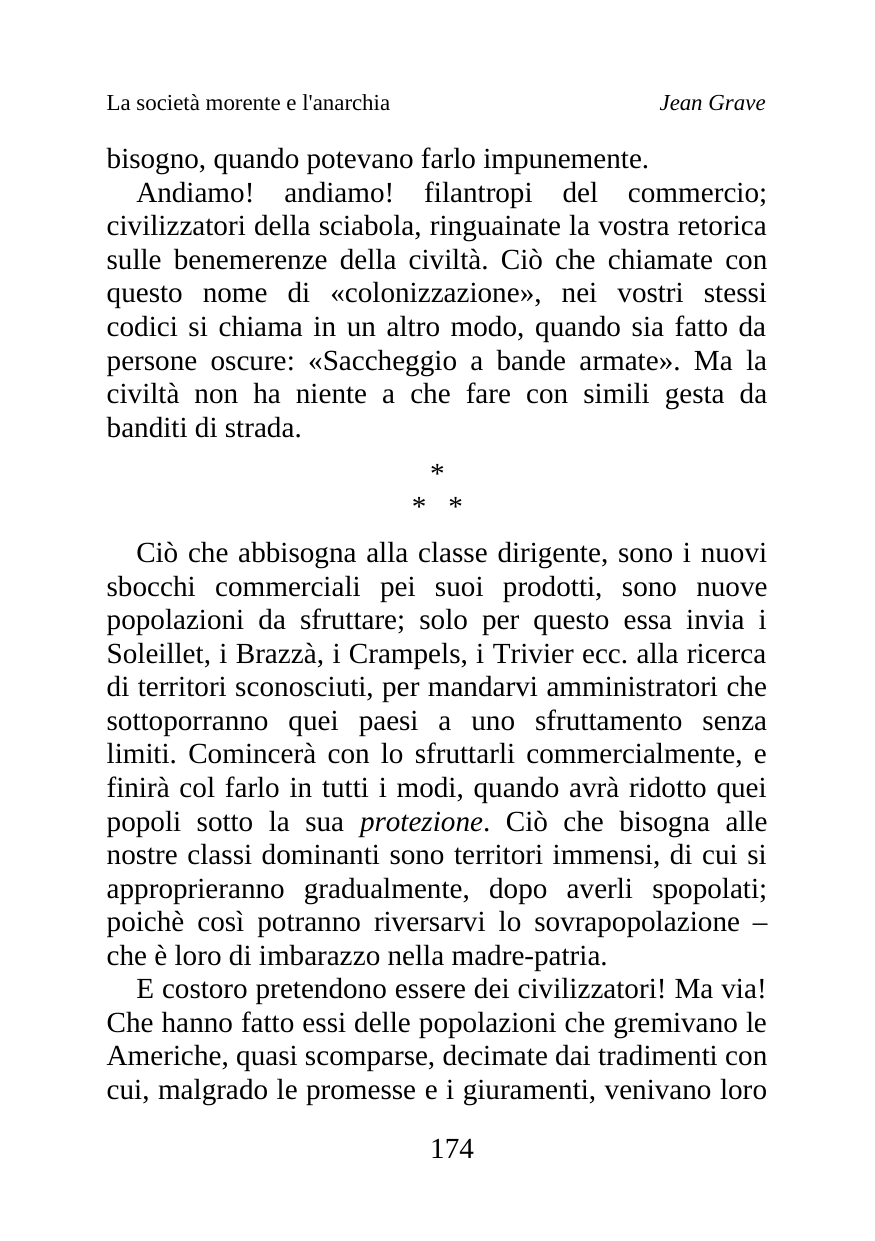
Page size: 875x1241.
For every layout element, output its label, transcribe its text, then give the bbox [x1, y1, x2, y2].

text Andiamo! andiamo! filantropi del commercio; civilizzatori della sciabola, ringuainate la vostra retorica sulle benemerenze della civiltà. Ciò che chiamate con questo nome di «colonizzazione», nei vostri stessi codici si chiama in un altro modo, quando sia fatto da persone oscure: «Saccheggio a bande armate». Ma la civiltà non ha niente a che fare con simili gesta da banditi di strada. [106, 175, 768, 443]
text bisogno, quando potevano farlo impunemente. [106, 141, 768, 175]
text Ciò che abbisogna alla classe dirigente, sono i nuovi sbocchi commerciali pei suoi prodotti, sono nuove popolazioni da sfruttare; solo per questo essa invia i Soleillet, i Brazzà, i Crampels, i Trivier ecc. alla ricerca di territori sconosciuti, per mandarvi amministratori che sottoporranno quei paesi a uno sfruttamento senza limiti. Comincerà con lo sfruttarli commercialmente, e finirà col farlo in tutti i modi, quando avrà ridotto quei popoli sotto la sua protezione. Ciò che bisogna alle nostre classi dominanti sono territori immensi, di cui si approprieranno gradualmente, dopo averli spopolati; poichè così potranno riversarvi lo sovrapopolazione – che è loro di imbarazzo nella madre-patria. [106, 535, 768, 971]
text * * * [106, 456, 768, 523]
text E costoro pretendono essere dei civilizzatori! Ma via! Che hanno fatto essi delle popolazioni che gremivano le Americhe, quasi scomparse, decimate dai tradimenti con cui, malgrado le promesse e i giuramenti, venivano loro [106, 971, 768, 1106]
